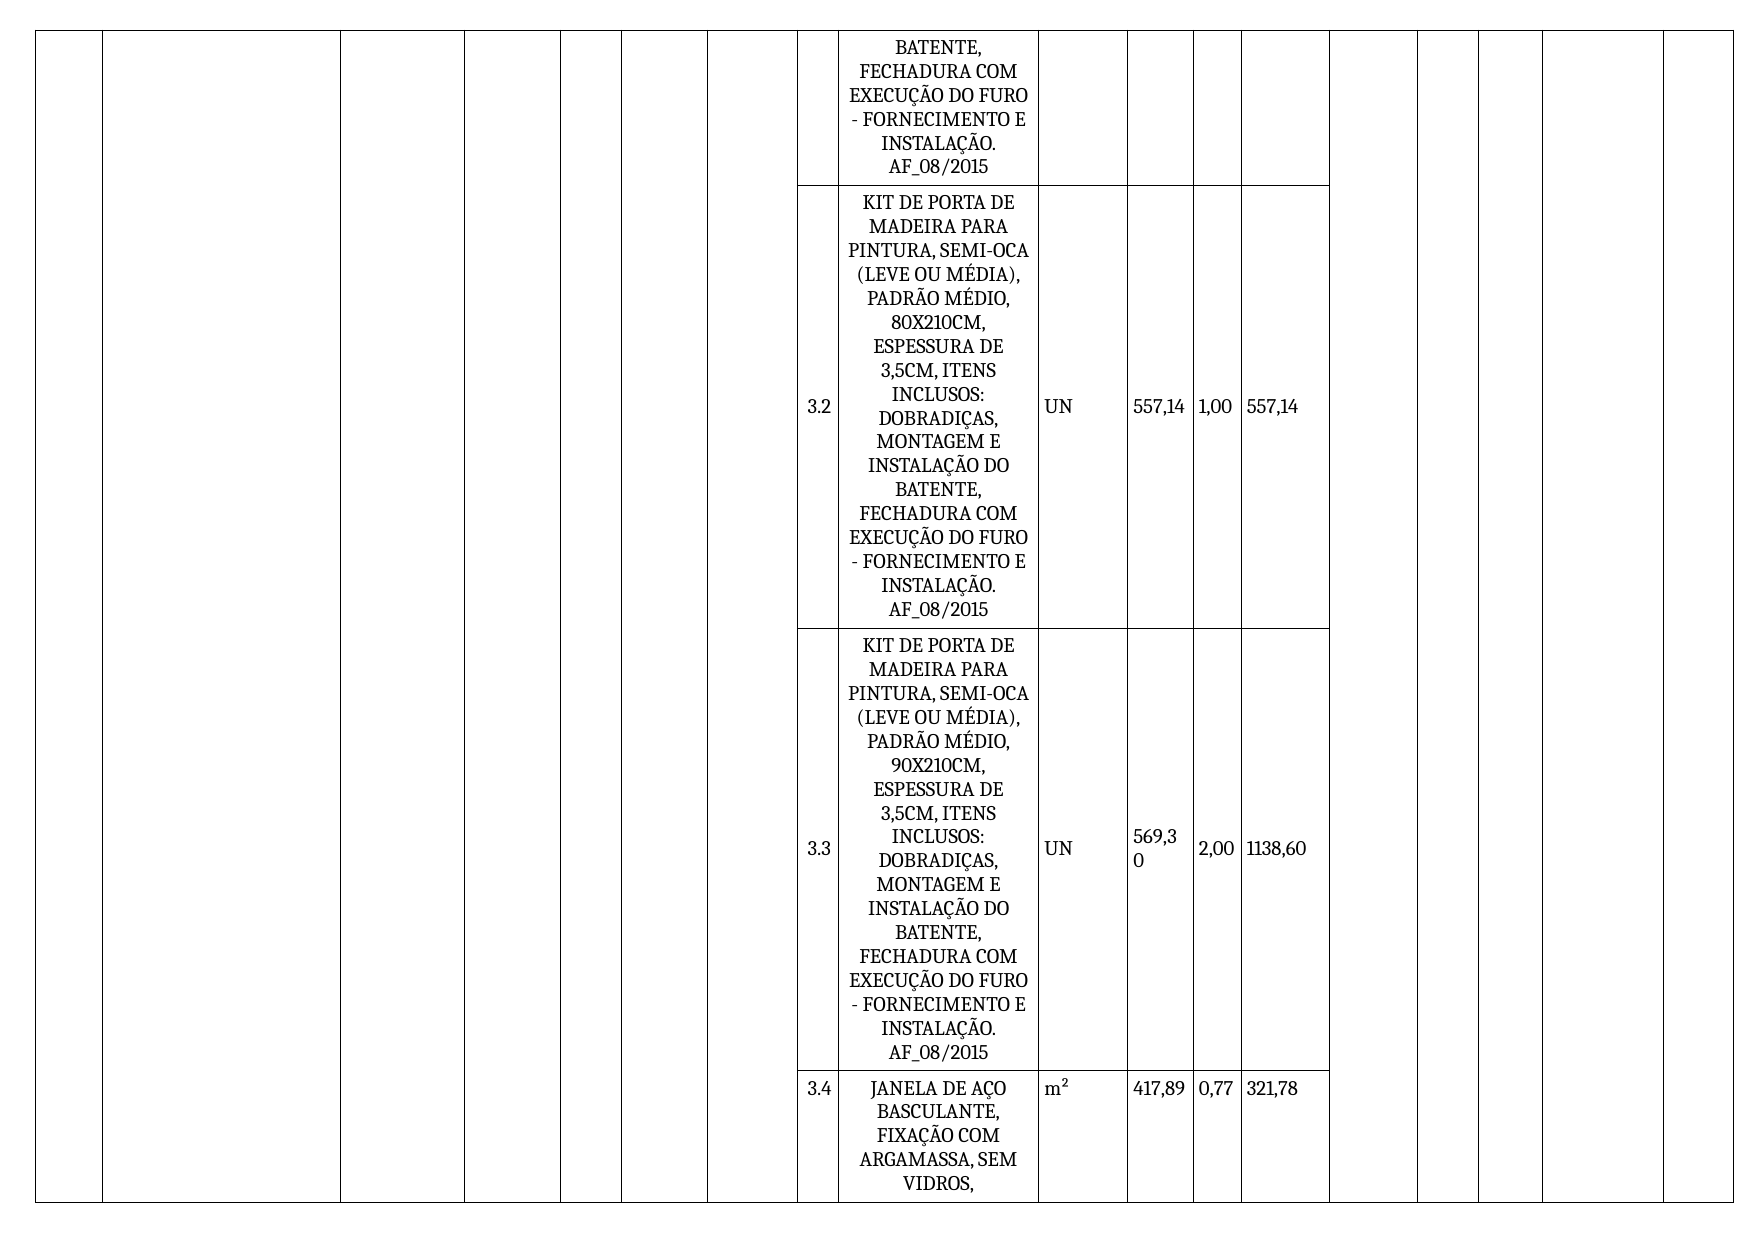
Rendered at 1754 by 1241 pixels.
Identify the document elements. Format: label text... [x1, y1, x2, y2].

table_cell [1128, 31, 1193, 185]
table_cell 557,14 [1242, 186, 1329, 628]
table_cell 417,89 [1128, 1071, 1193, 1202]
table_cell 3.3 [798, 629, 838, 1070]
table_cell KIT DE PORTA DE MADEIRA PARA PINTURA, SEMI-OCA (LEVE OU MÉDIA), PADRÃO MÉDIO, 80X210CM, ESPESSURA DE 3,5CM, ITENS INCLUSOS: DOBRADIÇAS, MONTAGEM E INSTALAÇÃO DO BATENTE, FECHADURA COM EXECUÇÃO DO FURO - FORNECIMENTO E INSTALAÇÃO. AF_08/2015 [839, 186, 1038, 628]
table_cell [1479, 31, 1542, 1202]
table_cell [1418, 31, 1478, 1202]
table_cell [622, 31, 707, 1202]
table_cell 1138,60 [1242, 629, 1329, 1070]
table_cell [798, 31, 838, 185]
table_cell UN [1039, 629, 1127, 1070]
table_cell [1242, 31, 1329, 185]
table_cell [1039, 31, 1127, 185]
table_cell [341, 31, 464, 1202]
table_cell JANELA DE AÇO BASCULANTE, FIXAÇÃO COM ARGAMASSA, SEM VIDROS, [839, 1071, 1038, 1202]
table_cell [1664, 31, 1733, 1202]
table_cell 569,30 [1128, 629, 1193, 1070]
table_cell m² [1039, 1071, 1127, 1202]
table_cell 0,77 [1194, 1071, 1241, 1202]
table_cell 3.4 [798, 1071, 838, 1202]
table_cell [36, 31, 102, 1202]
table_cell 557,14 [1128, 186, 1193, 628]
table_cell 321,78 [1242, 1071, 1329, 1202]
table_cell UN [1039, 186, 1127, 628]
table_cell [465, 31, 560, 1202]
table_cell KIT DE PORTA DE MADEIRA PARA PINTURA, SEMI-OCA (LEVE OU MÉDIA), PADRÃO MÉDIO, 90X210CM, ESPESSURA DE 3,5CM, ITENS INCLUSOS: DOBRADIÇAS, MONTAGEM E INSTALAÇÃO DO BATENTE, FECHADURA COM EXECUÇÃO DO FURO - FORNECIMENTO E INSTALAÇÃO. AF_08/2015 [839, 629, 1038, 1070]
table_cell 1,00 [1194, 186, 1241, 628]
table_cell [561, 31, 621, 1202]
table_cell 3.2 [798, 186, 838, 628]
table_cell BATENTE, FECHADURA COM EXECUÇÃO DO FURO - FORNECIMENTO E INSTALAÇÃO. AF_08/2015 [839, 31, 1038, 185]
table_cell [1194, 31, 1241, 185]
table_cell [708, 31, 797, 1202]
table_cell 2,00 [1194, 629, 1241, 1070]
table_cell [103, 31, 340, 1202]
table_cell [1330, 31, 1417, 1202]
table_cell [1543, 31, 1663, 1202]
